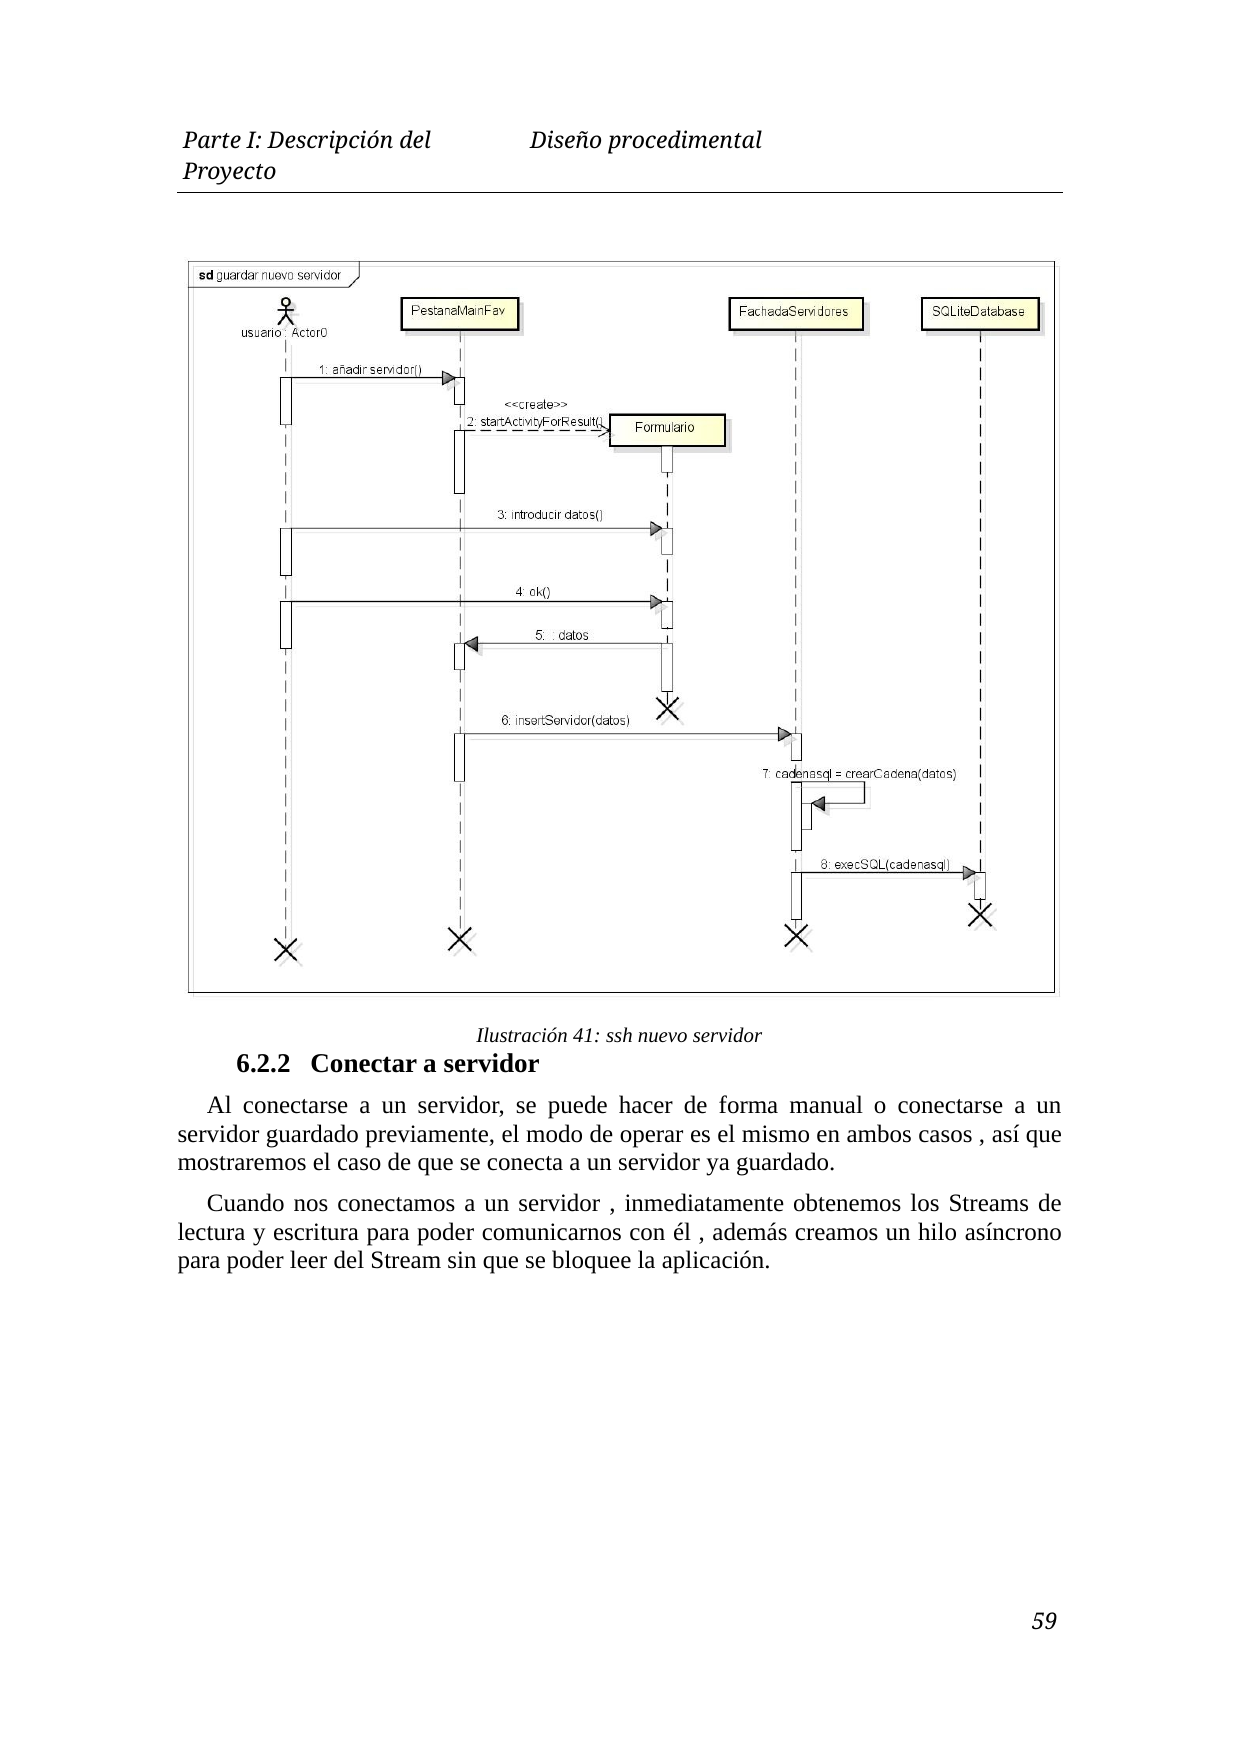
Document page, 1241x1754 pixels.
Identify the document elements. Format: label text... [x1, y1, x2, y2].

subtitle Conectar a servidor [236, 1047, 1004, 1078]
picture [177, 250, 1064, 1023]
text Al conectarse a un servidor, se puede hacer de forma manual o conectarse a un servidor guardado previamente, el modo de operar es el mismo en ambos casos , así que mostraremos el caso de que se conecta a un servidor ya guardado. [177, 1090, 1063, 1176]
text Ilustración 41: ssh nuevo servidor [177, 1023, 1063, 1047]
text Cuando nos conectamos a un servidor , inmediatamente obtenemos los Streams de lectura y escritura para poder comunicarnos con él , además creamos un hilo asíncrono para poder leer del Stream sin que se bloquee la aplicación. [177, 1188, 1063, 1274]
